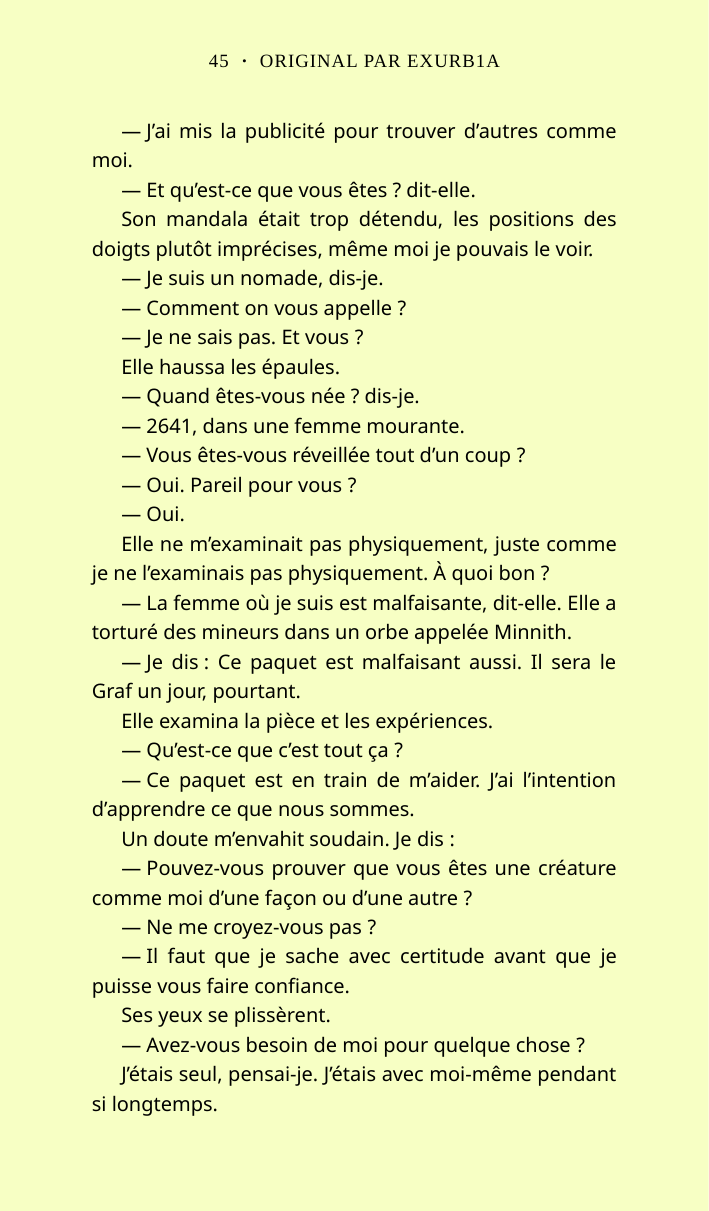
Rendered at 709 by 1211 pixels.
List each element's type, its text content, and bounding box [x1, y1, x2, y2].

text Un doute m’envahit soudain. Je dis : [92, 822, 617, 852]
text Elle ne m’examinait pas physiquement, juste comme je ne l’examinais pas physiquement. À quoi bon ? [92, 528, 617, 587]
text Elle examina la pièce et les expériences. [92, 704, 617, 734]
text — Je dis : Ce paquet est malfaisant aussi. Il sera le Graf un jour, pourtant. [92, 646, 617, 704]
text Son mandala était trop détendu, les positions des doigts plutôt imprécises, même moi je pouvais le voir. [92, 203, 617, 262]
text — J’ai mis la publicité pour trouver d’autres comme moi. [92, 115, 617, 174]
text — Oui. Pareil pour vous ? [92, 469, 617, 498]
text J’étais seul, pensai-je. J’étais avec moi-même pendant si longtemps. [92, 1058, 617, 1117]
text — Avez-vous besoin de moi pour quelque chose ? [92, 1029, 617, 1058]
text Ses yeux se plissèrent. [92, 999, 617, 1029]
text — Ce paquet est en train de m’aider. J’ai l’intention d’apprendre ce que nous sommes. [92, 763, 617, 822]
text — Pouvez-vous prouver que vous êtes une créature comme moi d’une façon ou d’une autre ? [92, 852, 617, 911]
text — Oui. [92, 498, 617, 528]
text Elle haussa les épaules. [92, 351, 617, 380]
text — La femme où je suis est malfaisante, dit-elle. Elle a torturé des mineurs dans un orbe appelée Minnith. [92, 587, 617, 646]
text — Il faut que je sache avec certitude avant que je puisse vous faire confiance. [92, 940, 617, 999]
text — Je suis un nomade, dis-je. [92, 262, 617, 292]
text — Vous êtes-vous réveillée tout d’un coup ? [92, 439, 617, 469]
text — Qu’est-ce que c’est tout ça ? [92, 734, 617, 763]
text — 2641, dans une femme mourante. [92, 410, 617, 439]
text — Quand êtes-vous née ? dis-je. [92, 380, 617, 410]
text — Ne me croyez-vous pas ? [92, 911, 617, 940]
text — Je ne sais pas. Et vous ? [92, 321, 617, 351]
text — Et qu’est-ce que vous êtes ? dit-elle. [92, 174, 617, 203]
text — Comment on vous appelle ? [92, 292, 617, 321]
